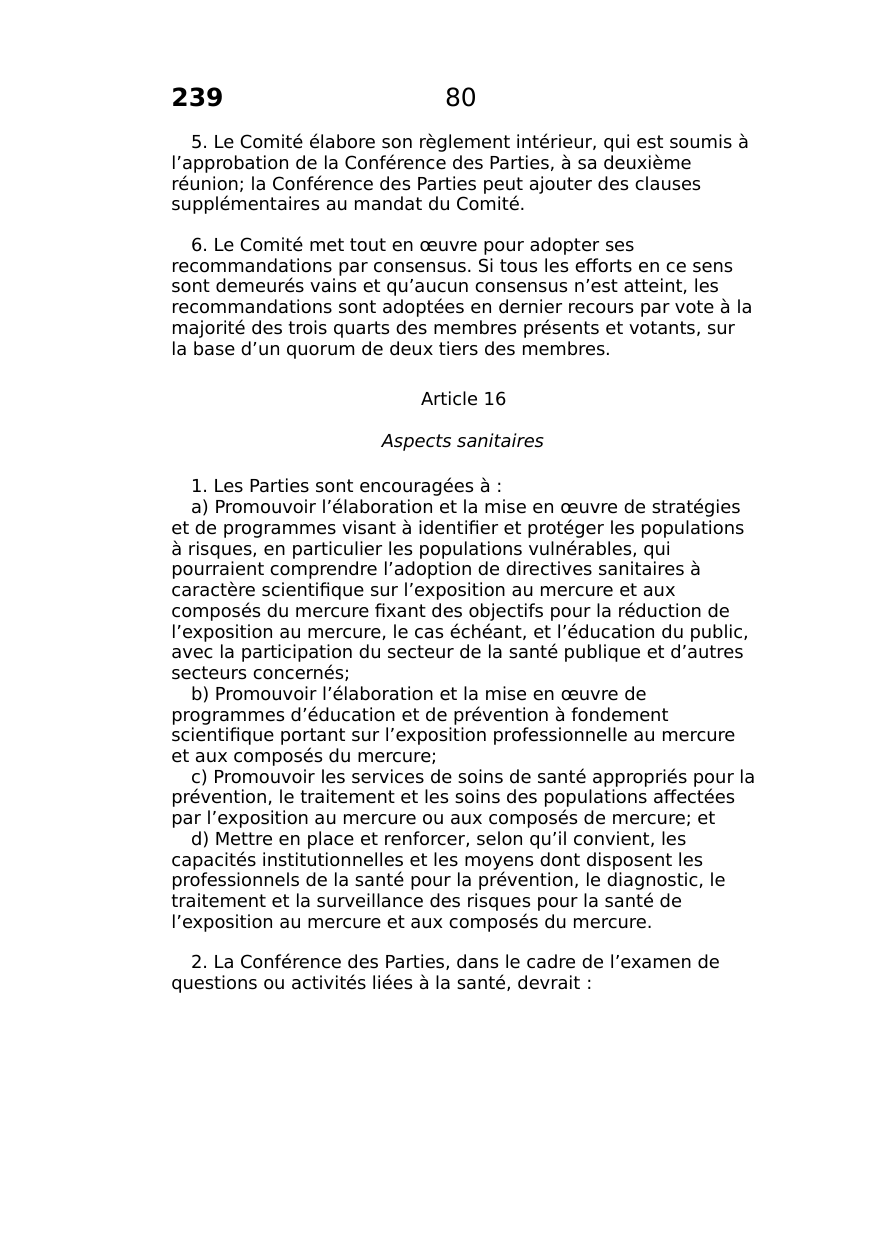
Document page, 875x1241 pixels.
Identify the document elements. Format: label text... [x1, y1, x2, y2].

text 5. Le Comité élabore son règlement intérieur, qui est soumis à l’approbation de la Conférence des Parties, à sa deuxième réunion; la Conférence des Parties peut ajouter des clauses supplémentaires au mandat du Comité. [171, 132, 756, 215]
text c) Promouvoir les services de soins de santé appropriés pour la prévention, le traitement et les soins des populations affectées par l’exposition au mercure ou aux composés de mercure; et [171, 767, 756, 829]
text a) Promouvoir l’élaboration et la mise en œuvre de stratégies et de programmes visant à identifier et protéger les populations à risques, en particulier les populations vulnérables, qui pourraient comprendre l’adoption de directives sanitaires à caractère scientifique sur l’exposition au mercure et aux composés du mercure fixant des objectifs pour la réduction de l’exposition au mercure, le cas échéant, et l’éducation du public, avec la participation du secteur de la santé publique et d’autres secteurs concernés; [171, 497, 756, 684]
text b) Promouvoir l’élaboration et la mise en œuvre de programmes d’éducation et de prévention à fondement scientifique portant sur l’exposition professionnelle au mercure et aux composés du mercure; [171, 684, 756, 767]
subtitle Article 16 Aspects sanitaires [171, 389, 756, 451]
text 2. La Conférence des Parties, dans le cadre de l’examen de questions ou activités liées à la santé, devrait : [171, 952, 756, 994]
text 6. Le Comité met tout en œuvre pour adopter ses recommandations par consensus. Si tous les efforts en ce sens sont demeurés vains et qu’aucun consensus n’est atteint, les recommandations sont adoptées en dernier recours par vote à la majorité des trois quarts des membres présents et votants, sur la base d’un quorum de deux tiers des membres. [171, 235, 756, 359]
text 1. Les Parties sont encouragées à : [171, 476, 756, 497]
text d) Mettre en place et renforcer, selon qu’il convient, les capacités institutionnelles et les moyens dont disposent les professionnels de la santé pour la prévention, le diagnostic, le traitement et la surveillance des risques pour la santé de l’exposition au mercure et aux composés du mercure. [171, 829, 756, 932]
